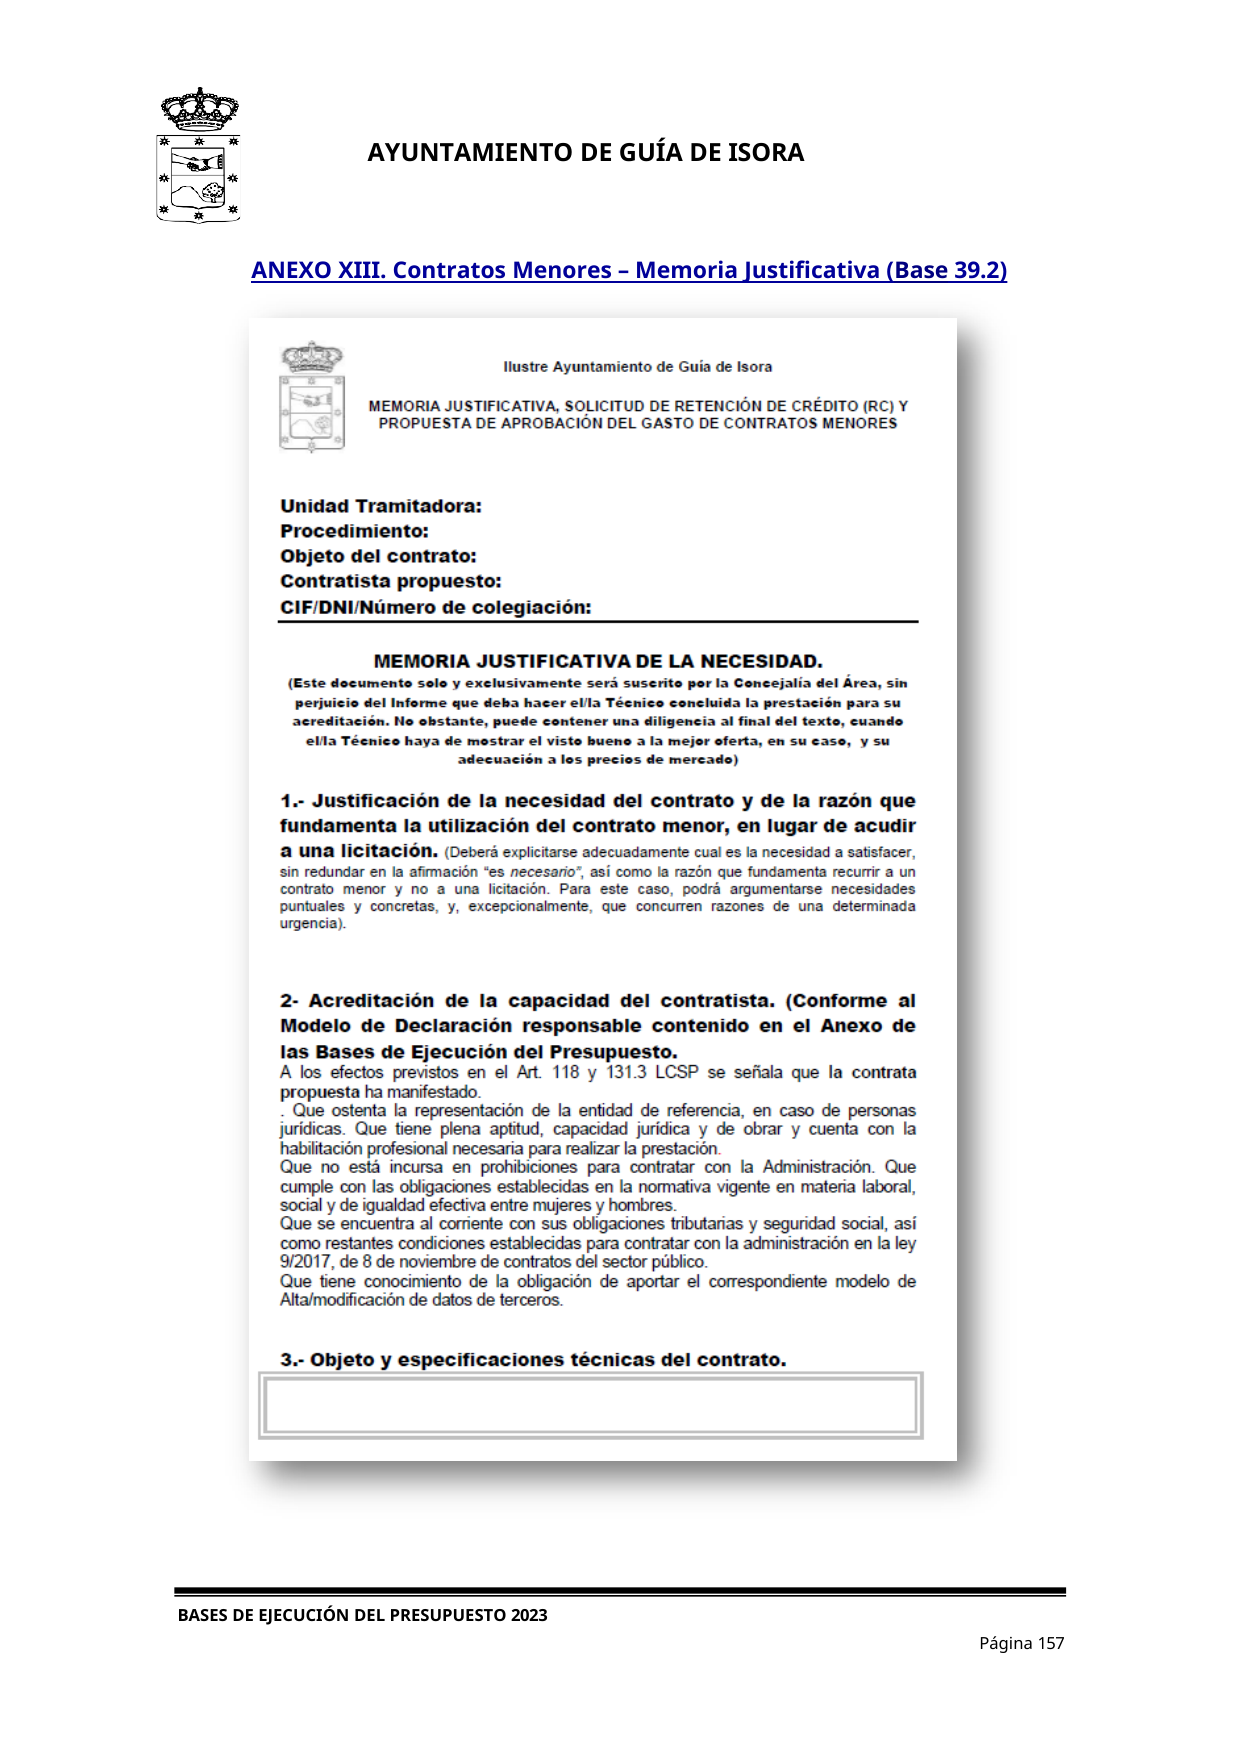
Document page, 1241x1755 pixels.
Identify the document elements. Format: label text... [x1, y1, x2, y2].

text ANEXO XIII. Contratos Menores – Memoria Justificativa (Base 39.2) [251, 254, 1063, 286]
